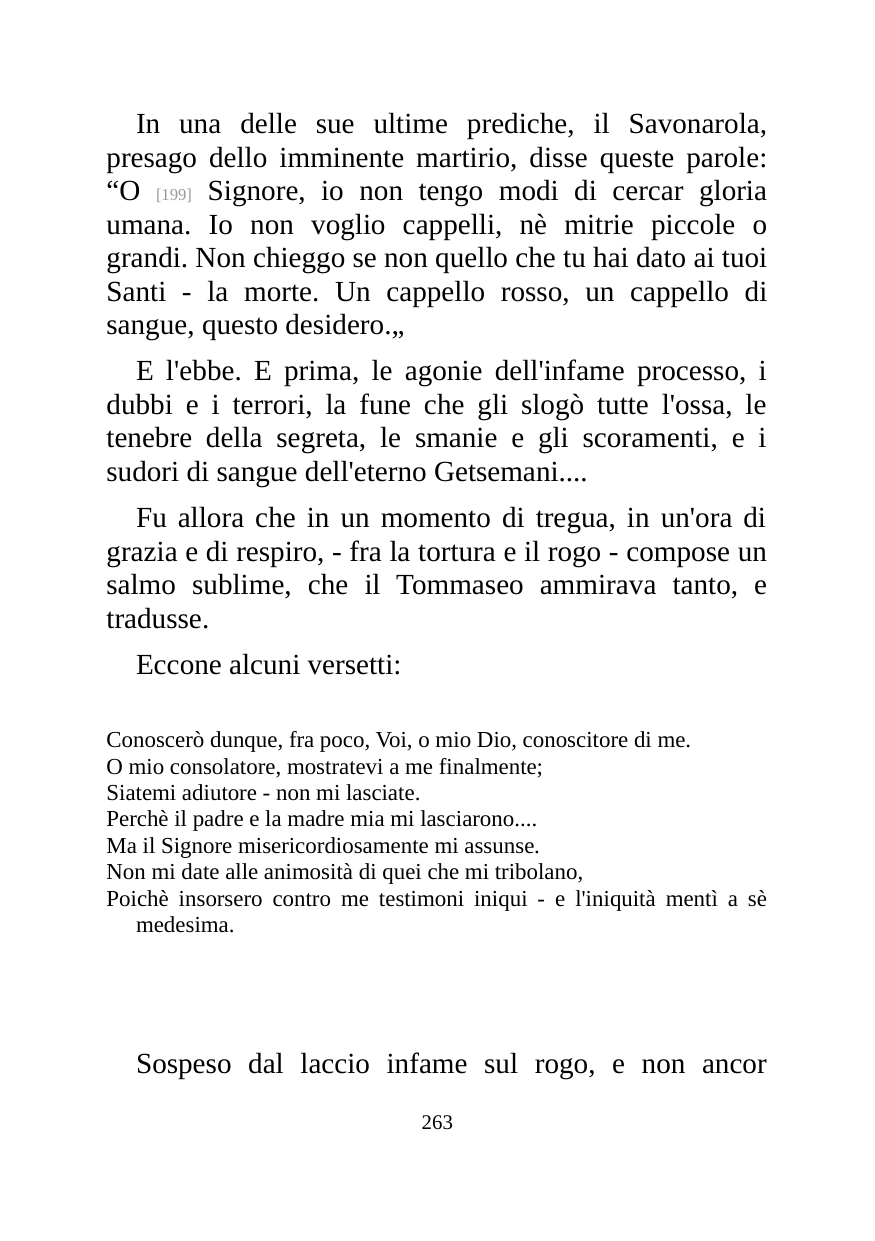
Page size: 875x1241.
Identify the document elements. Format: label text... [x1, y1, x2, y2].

text Conoscerò dunque, fra poco, Voi, o mio Dio, conoscitore di me. [106, 726, 768, 753]
text O mio consolatore, mostratevi a me finalmente; [106, 753, 768, 779]
text Ma il Signore misericordiosamente mi assunse. [106, 832, 768, 858]
text In una delle sue ultime prediche, il Savonarola, presago dello imminente martirio, disse queste parole: “O [199] Signore, io non tengo modi di cercar gloria umana. Io non voglio cappelli, nè mitrie piccole o grandi. Non chieggo se non quello che tu hai dato ai tuoi Santi - la morte. Un cappello rosso, un cappello di sangue, questo desidero.„ [106, 106, 768, 341]
text Poichè insorsero contro me testimoni iniqui - e l'iniquità mentì a sè medesima. [106, 884, 768, 937]
text Perchè il padre e la madre mia mi lasciarono.... [106, 806, 768, 832]
text Non mi date alle animosità di quei che mi tribolano, [106, 858, 768, 884]
text Fu allora che in un momento di tregua, in un'ora di grazia e di respiro, - fra la tortura e il rogo - compose un salmo sublime, che il Tommaseo ammirava tanto, e tradusse. [106, 500, 768, 634]
text E l'ebbe. E prima, le agonie dell'infame processo, i dubbi e i terrori, la fune che gli slogò tutte l'ossa, le tenebre della segreta, le smanie e gli scoramenti, e i sudori di sangue dell'eterno Getsemani.... [106, 353, 768, 488]
text Eccone alcuni versetti: [106, 647, 768, 680]
text Siatemi adiutore - non mi lasciate. [106, 779, 768, 806]
text Sospeso dal laccio infame sul rogo, e non ancor [106, 1046, 768, 1079]
